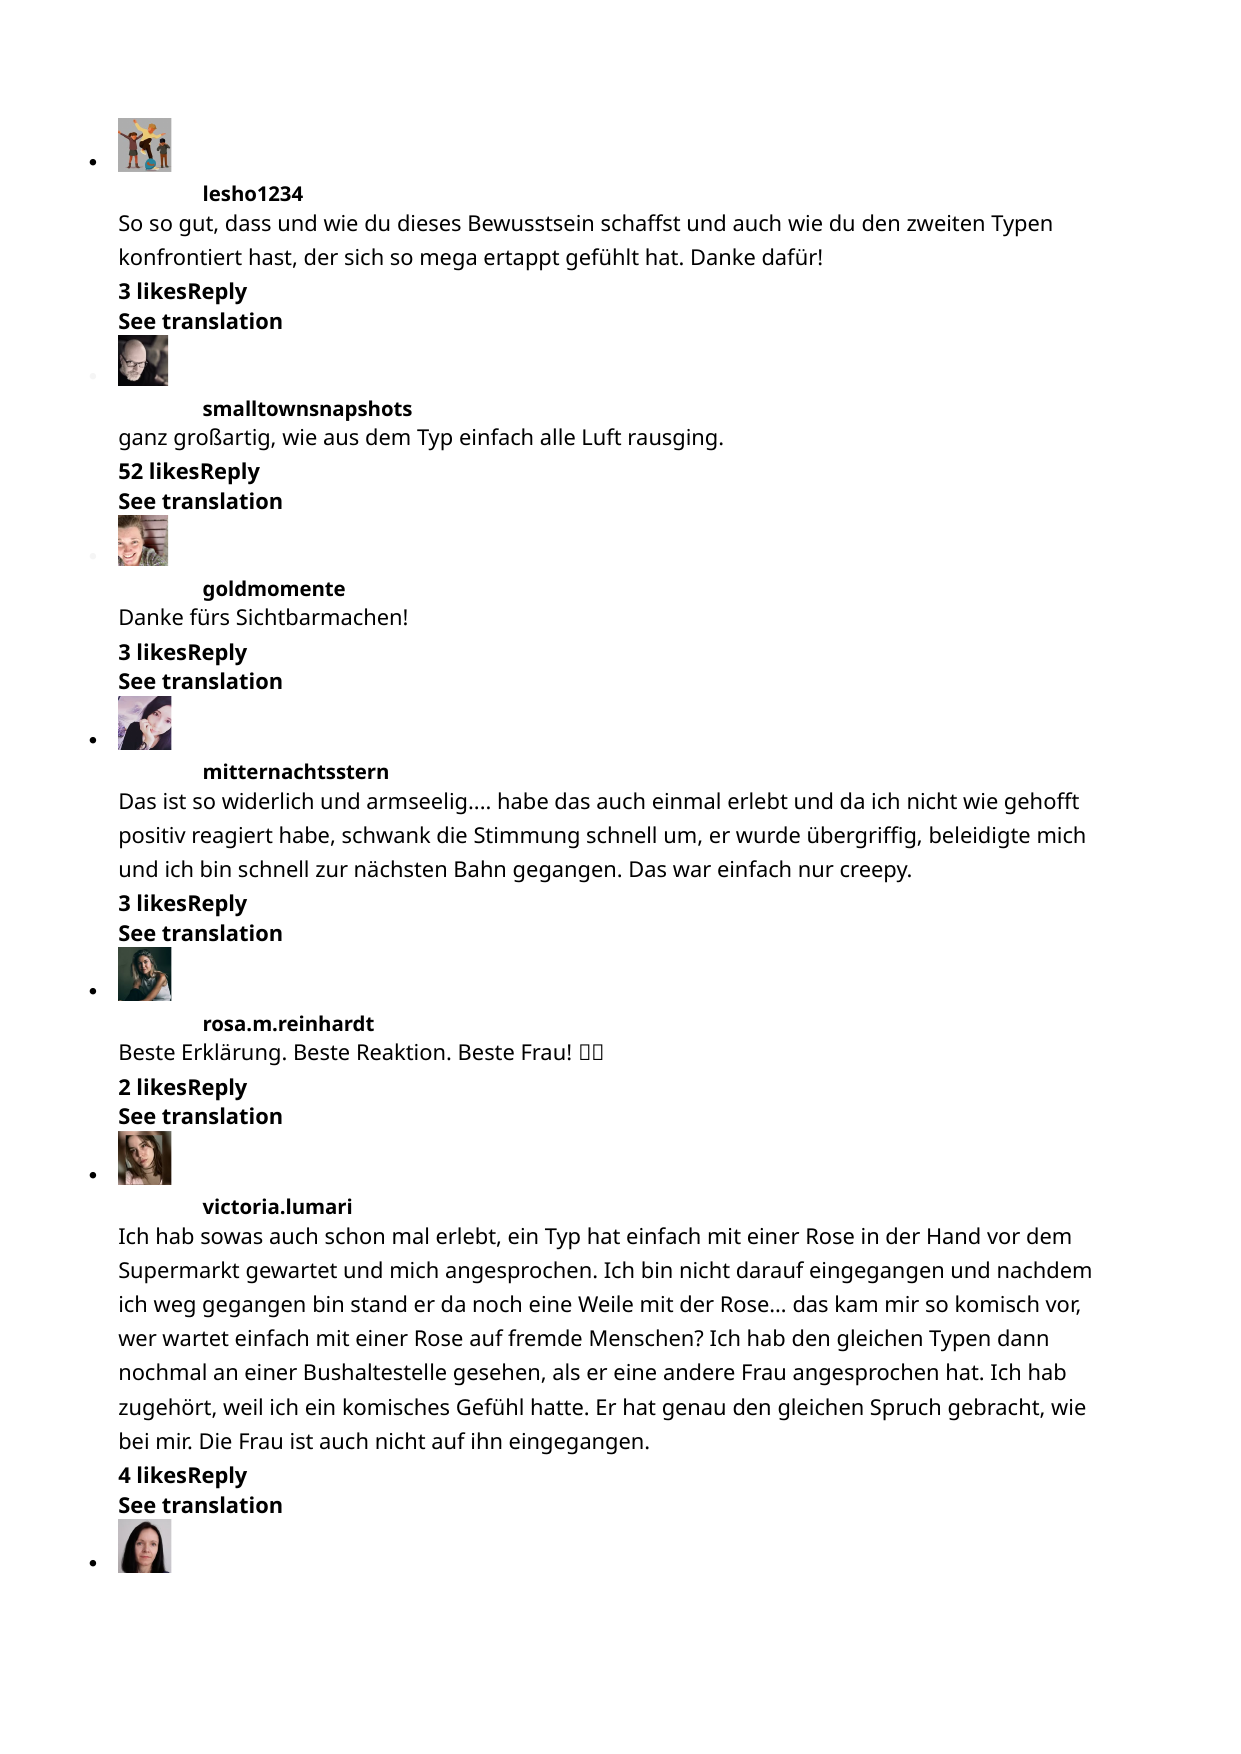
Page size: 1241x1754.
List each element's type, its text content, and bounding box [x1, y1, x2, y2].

list See translation [118, 306, 1109, 336]
list 2 likesReply [118, 1071, 1122, 1101]
subtitle smalltownsnapshots [173, 394, 1116, 422]
list So so gut, dass und wie du dieses Bewusstsein schaffst und auch wie du den zweiten Typen konfrontiert hast, der sich so mega ertappt gefühlt hat. Danke dafür! [118, 208, 1122, 272]
list Ich hab sowas auch schon mal erlebt, ein Typ hat einfach mit einer Rose in der Hand vor dem Supermarkt gewartet und mich angesprochen. Ich bin nicht darauf eingegangen und nachdem ich weg gegangen bin stand er da noch eine Weile mit der Rose… das kam mir so komisch vor, wer wartet einfach mit einer Rose auf fremde Menschen? Ich hab den gleichen Typen dann nochmal an einer Bushaltestelle gesehen, als er eine andere Frau angesprochen hat. Ich hab zugehört, weil ich ein komisches Gefühl hatte. Er hat genau den gleichen Spruch gebracht, wie bei mir. Die Frau ist auch nicht auf ihn eingegangen. [118, 1221, 1122, 1455]
subtitle mitternachtsstern [173, 758, 1116, 786]
list ganz großartig, wie aus dem Typ einfach alle Luft rausging. [118, 422, 1122, 452]
list See translation [118, 666, 1109, 696]
picture [118, 696, 172, 750]
list Danke fürs Sichtbarmachen! [118, 602, 1122, 632]
subtitle victoria.lumari [173, 1193, 1116, 1221]
list Beste Erklärung. Beste Reaktion. Beste Frau! 🤍💪 [118, 1037, 1122, 1067]
list 3 likesReply [118, 888, 1122, 918]
picture [118, 1131, 172, 1185]
picture [118, 515, 169, 566]
list 4 likesReply [118, 1460, 1122, 1489]
subtitle goldmomente [173, 574, 1116, 602]
picture [118, 118, 172, 172]
list See translation [118, 1101, 1109, 1131]
subtitle rosa.m.reinhardt [173, 1009, 1116, 1037]
picture [118, 947, 172, 1001]
subtitle lesho1234 [173, 180, 1116, 208]
list See translation [118, 918, 1109, 948]
list 3 likesReply [118, 276, 1122, 306]
list 3 likesReply [118, 636, 1122, 666]
picture [118, 335, 169, 386]
picture [118, 1519, 172, 1573]
list 52 likesReply [118, 456, 1122, 486]
list Das ist so widerlich und armseelig.... habe das auch einmal erlebt und da ich nicht wie gehofft positiv reagiert habe, schwank die Stimmung schnell um, er wurde übergriffig, beleidigte mich und ich bin schnell zur nächsten Bahn gegangen. Das war einfach nur creepy. [118, 786, 1122, 884]
list See translation [118, 1489, 1109, 1519]
list See translation [118, 486, 1109, 516]
